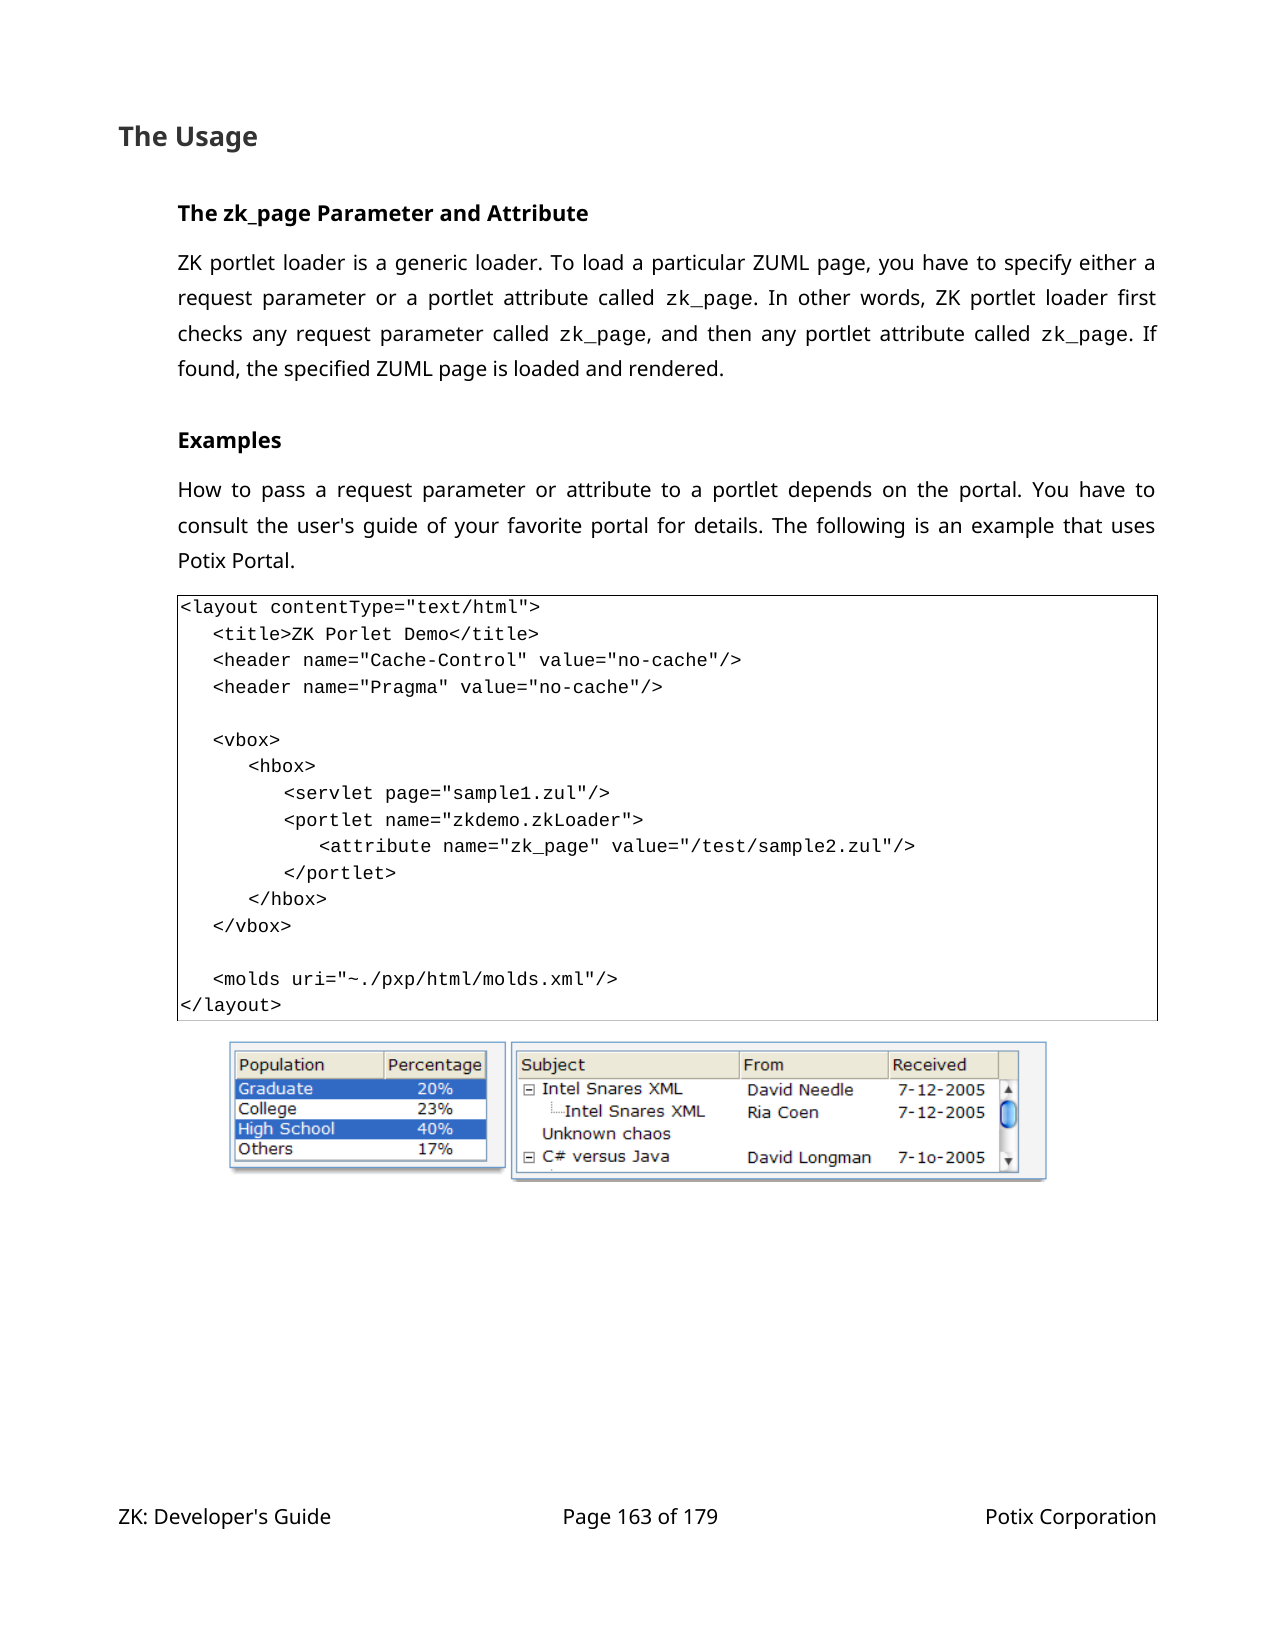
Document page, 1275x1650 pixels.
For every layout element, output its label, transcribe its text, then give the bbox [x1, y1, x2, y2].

subtitle Examples [177, 425, 1157, 455]
text ZK portlet loader is a generic loader. To load a particular ZUML page, you have to specify either a request parameter or a portlet attribute called zk_page. In other words, ZK portlet loader first checks any request parameter called zk_page, and then any portlet attribute called zk_page. If found, the specified ZUML page is loaded and rendered. [177, 248, 1157, 382]
text How to pass a request parameter or attribute to a portlet depends on the portal. You have to consult the user's guide of your favorite portal for details. The following is an example that uses Potix Portal. [177, 476, 1157, 574]
subtitle The Usage [118, 118, 1157, 155]
subtitle The zk_page Parameter and Attribute [177, 197, 1157, 227]
picture [227, 1038, 1048, 1182]
text <layout contentType="text/html"> <title>ZK Porlet Demo</title> <header name="Cache-Control" value="no-cache"/> <header name="Pragma" value="no-cache"/> <vbox> <hbox> <servlet page="sample1.zul"/> <portlet name="zkdemo.zkLoader"> <attribute name="zk_page" value="/test/sample2.zul"/> </portlet> </hbox> </vbox> <molds uri="~./pxp/html/molds.xml"/> </layout> [178, 596, 1157, 1020]
